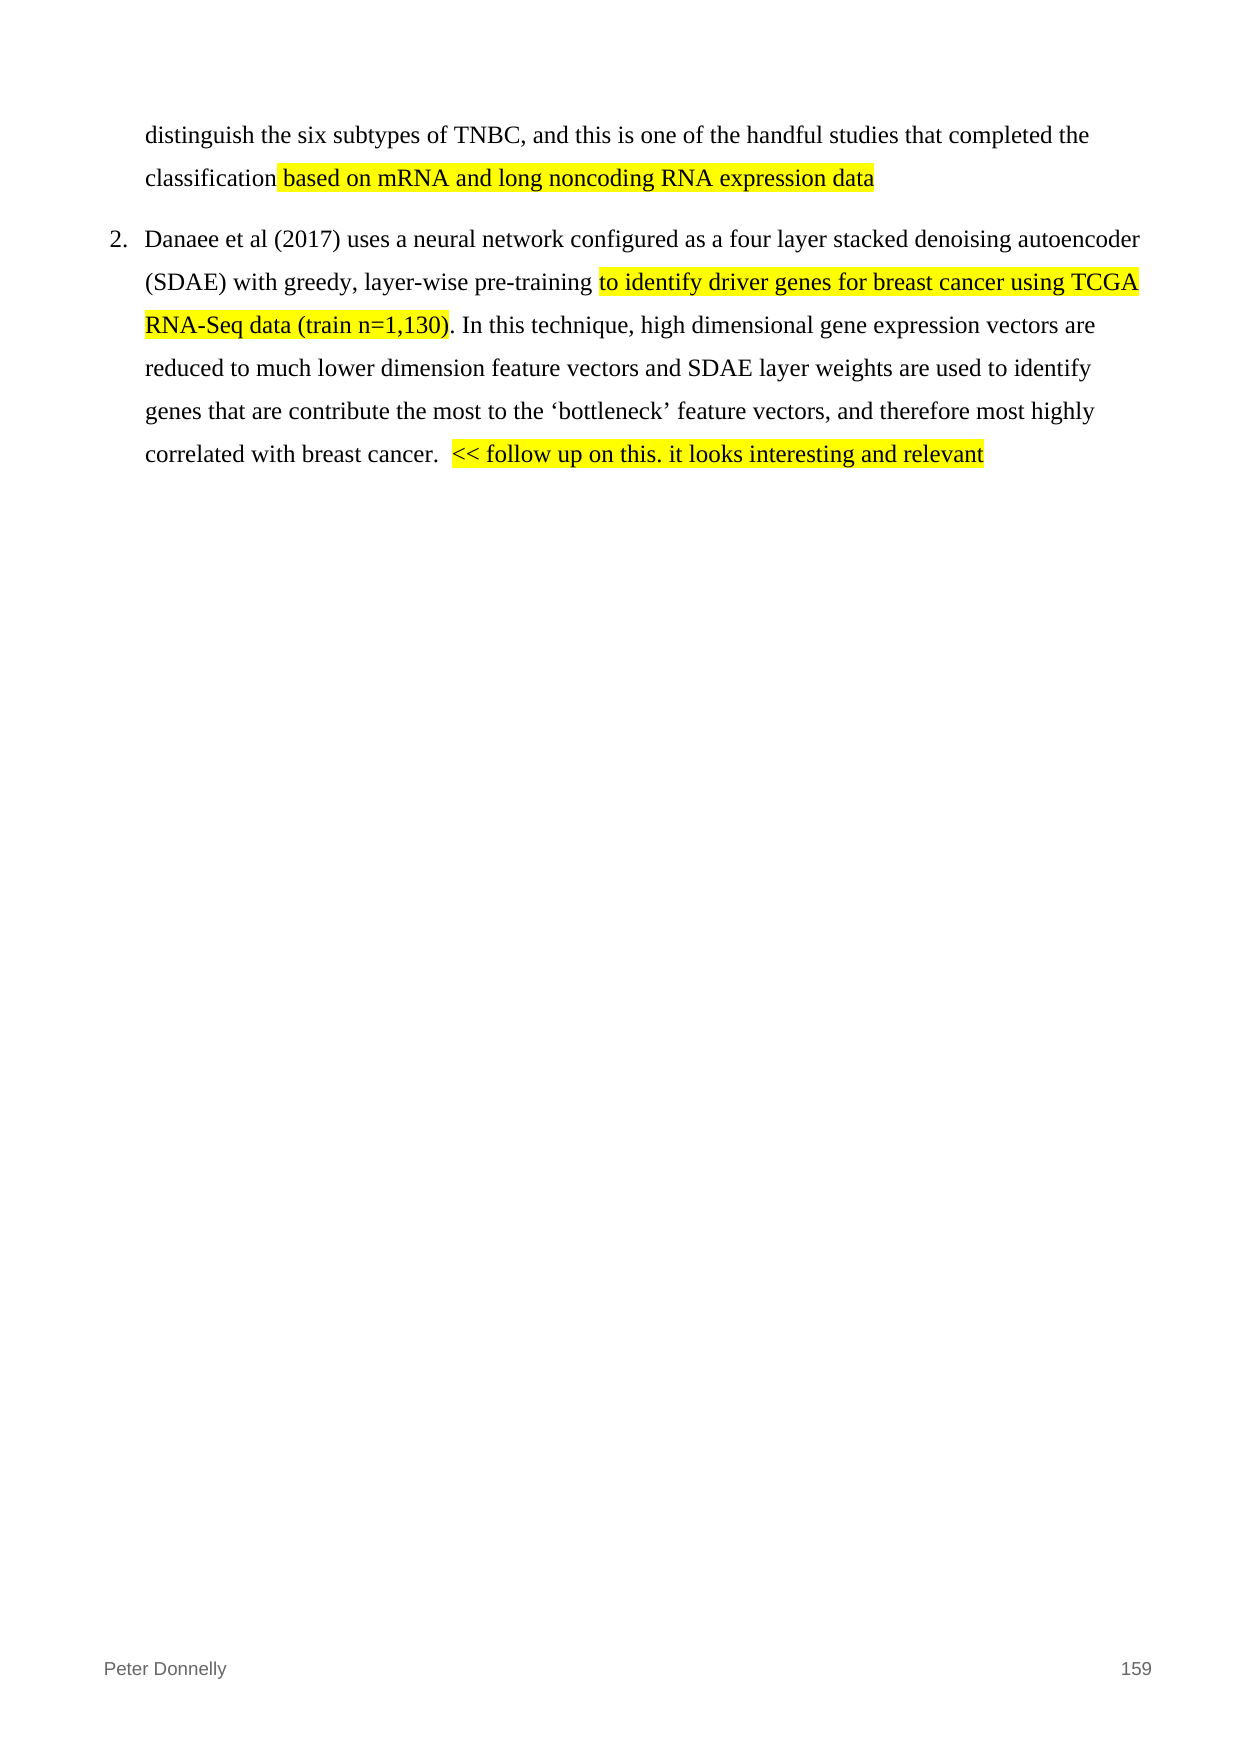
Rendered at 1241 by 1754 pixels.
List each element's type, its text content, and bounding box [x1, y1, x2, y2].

list distinguish the six subtypes of TNBC, and this is one of the handful studies that completed the classification based on mRNA and long noncoding RNA expression data [109, 120, 1146, 192]
list Danaee et al (2017) uses a neural network configured as a four layer stacked denoising autoencoder (SDAE) with greedy, layer-wise pre-training to identify driver genes for breast cancer using TCGA RNA-Seq data (train n=1,130). In this technique, high dimensional gene expression vectors are reduced to much lower dimension feature vectors and SDAE layer weights are used to identify genes that are contribute the most to the ‘bottleneck’ feature vectors, and therefore most highly correlated with breast cancer. << follow up on this. it looks interesting and relevant [109, 224, 1146, 468]
